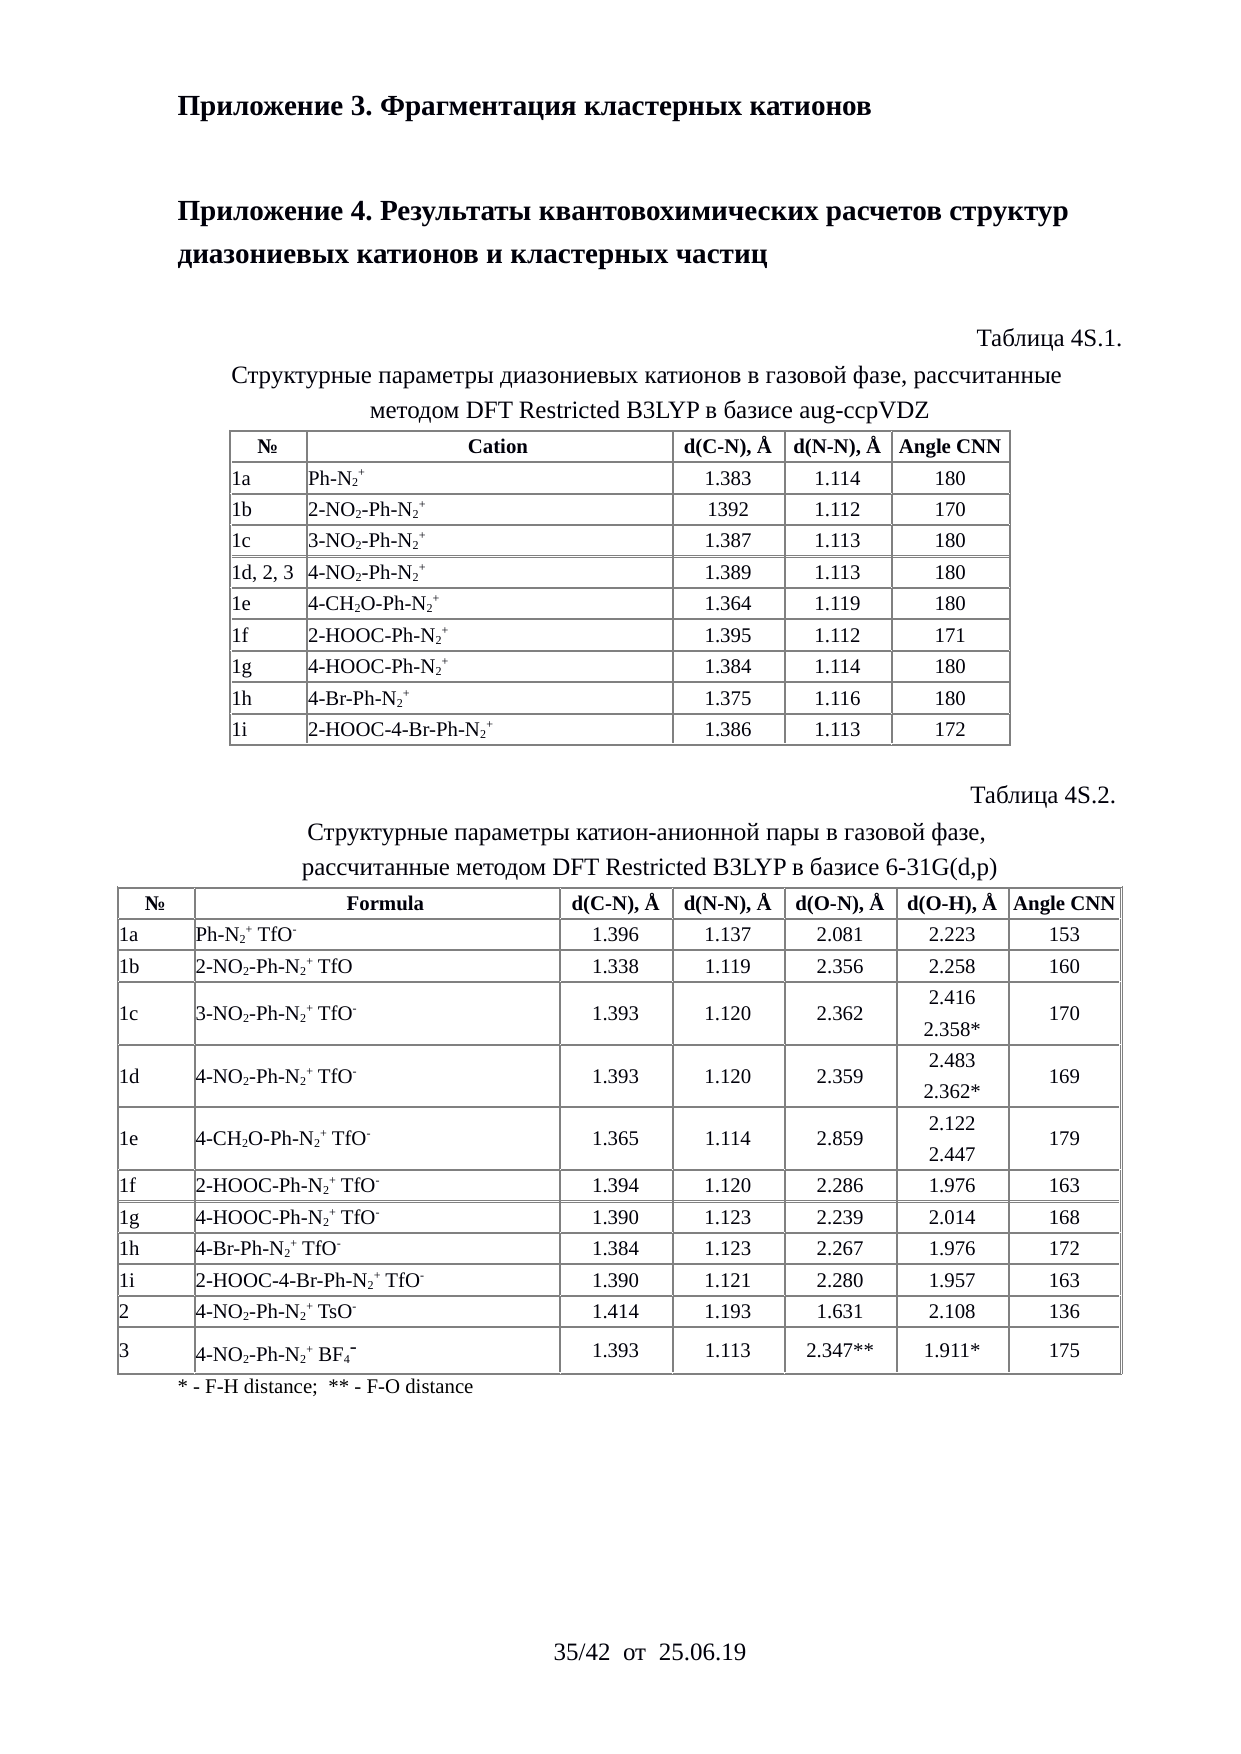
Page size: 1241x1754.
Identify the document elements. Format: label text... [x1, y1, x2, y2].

table_cell 1.395 [674, 620, 784, 650]
table_cell 1.137 [674, 920, 784, 949]
table_cell 179 [1010, 1106, 1120, 1169]
table_cell 1i [231, 715, 307, 744]
table_cell 2.416 2.358* [898, 983, 1008, 1043]
table_cell 180 [893, 558, 1009, 587]
table_header Angle CNN [1010, 889, 1120, 918]
table_cell 1.119 [786, 589, 891, 618]
table_cell 2.347** [785, 1328, 897, 1373]
table_cell 3-NO2-Ph-N2+ TfO- [196, 983, 559, 1043]
table_cell 180 [893, 683, 1009, 713]
table_header d(C-N), Å [561, 889, 672, 918]
table_cell 1d, 2, 3 [231, 558, 306, 587]
table_cell 1g [119, 1203, 194, 1232]
table_cell 1e [231, 589, 306, 618]
text Структурные параметры катион-анионной пары в газовой фазе, [118, 817, 1122, 846]
table_cell 4-CH2O-Ph-N2+ [308, 589, 672, 618]
table_cell 2.267 [786, 1234, 896, 1263]
table_header d(N-N), Å [786, 432, 891, 461]
table_cell Ph-N2+ [308, 463, 672, 492]
table_cell 1.414 [561, 1297, 672, 1326]
table_cell 3 [119, 1328, 194, 1373]
table_cell 1.396 [561, 920, 672, 949]
table_cell 1.375 [674, 683, 784, 713]
table_cell 2-NO2-Ph-N2+ TfO [196, 951, 559, 981]
table_cell 1.387 [674, 526, 784, 555]
table_cell 4-NO2-Ph-N2+ TfO- [196, 1046, 559, 1106]
text Таблица 4S.1. [118, 323, 1122, 352]
table_header d(C-N), Å [674, 432, 784, 461]
table_cell 4-NO2-Ph-N2+ [308, 558, 672, 587]
table_cell Ph-N2+ TfO- [196, 920, 559, 949]
table_cell 2-HOOC-Ph-N2+ [308, 620, 672, 650]
table_cell 172 [1010, 1232, 1120, 1263]
table_header Angle CNN [893, 432, 1009, 461]
table_cell 1.393 [561, 1046, 672, 1106]
table_cell 1e [119, 1108, 194, 1169]
table_cell 1h [231, 683, 306, 713]
table_cell 1.384 [561, 1234, 672, 1263]
table_cell 1.113 [786, 526, 891, 555]
table_cell 2.362 [786, 983, 896, 1043]
table_cell 1.114 [786, 463, 891, 492]
table_cell 1.112 [786, 620, 891, 650]
table_cell 1.386 [673, 715, 785, 744]
text методом DFT Restricted B3LYP в базисе aug-ccpVDZ [118, 395, 1122, 424]
table_cell 2-HOOC-4-Br-Ph-N2+ TfO- [196, 1265, 559, 1295]
table_header d(N-N), Å [674, 889, 784, 918]
table_cell 1.112 [786, 495, 891, 524]
table_header d(O-H), Å [898, 889, 1008, 918]
table_cell 1.123 [674, 1203, 784, 1232]
table_cell 1a [231, 463, 306, 492]
table_cell 1.338 [561, 951, 672, 981]
table_cell 1a [119, 920, 194, 949]
table_cell 1.121 [674, 1265, 784, 1295]
table_cell 2.081 [786, 920, 896, 949]
table_cell 1.114 [786, 652, 891, 681]
table_cell 2.359 [786, 1046, 896, 1106]
table_cell 172 [891, 715, 1009, 744]
table_cell 1.120 [674, 1171, 784, 1200]
table_cell 1.193 [674, 1297, 784, 1326]
table_cell 1c [119, 983, 194, 1043]
table_cell 2.239 [786, 1203, 896, 1232]
subtitle Приложение 4. Результаты квантовохимических расчетов структур диазониевых катионов и кластерных частиц [177, 193, 1122, 270]
table_cell 163 [1010, 1263, 1120, 1295]
table_cell 1b [231, 495, 306, 524]
table_cell 1i [119, 1265, 194, 1295]
table_cell 170 [1010, 981, 1120, 1043]
table_cell 1.393 [561, 983, 672, 1043]
table_cell 1.120 [674, 983, 784, 1043]
table_cell 1c [231, 526, 306, 555]
table_cell 1.976 [898, 1234, 1008, 1263]
table_cell 160 [1010, 949, 1120, 981]
table_cell 2 [119, 1297, 194, 1326]
table_cell 1.390 [561, 1203, 672, 1232]
subtitle Приложение 3. Фрагментация кластерных катионов [177, 88, 1122, 122]
table_cell 1.394 [561, 1171, 672, 1200]
table_cell 4-HOOC-Ph-N2+ TfO- [196, 1203, 559, 1232]
table_header № [119, 889, 194, 918]
table_header № [231, 432, 306, 461]
table_cell 2.014 [898, 1203, 1008, 1232]
table_cell 2.280 [786, 1265, 896, 1295]
table_cell 1.976 [898, 1171, 1008, 1200]
table_cell 1.114 [674, 1108, 784, 1169]
table_cell 1d [119, 1046, 194, 1106]
table_cell 2.483 2.362* [898, 1046, 1008, 1106]
table_cell 3-NO2-Ph-N2+ [308, 526, 672, 555]
table_cell 1.116 [786, 683, 891, 713]
table_cell 1.383 [674, 463, 784, 492]
table_cell 1.120 [674, 1046, 784, 1106]
table_header Formula [196, 889, 559, 918]
table_cell 1f [231, 620, 306, 650]
table_cell 1.393 [560, 1328, 672, 1373]
table_cell 180 [893, 463, 1009, 492]
table_cell 1.957 [898, 1265, 1008, 1295]
text Таблица 4S.2. [118, 780, 1122, 809]
table_cell 2.108 [898, 1297, 1008, 1326]
table_cell 1.389 [674, 558, 784, 587]
table_cell 1.365 [561, 1108, 672, 1169]
table_cell 180 [893, 526, 1009, 555]
table_cell 4-NO2-Ph-N2+ BF4- [194, 1328, 560, 1373]
table_cell 1.113 [785, 715, 891, 744]
table_cell 2.286 [786, 1171, 896, 1200]
table_cell 4-CH2O-Ph-N2+ TfO- [196, 1108, 559, 1169]
table_cell 1.119 [674, 951, 784, 981]
table_cell 1h [119, 1234, 194, 1263]
table_cell 1f [119, 1171, 194, 1200]
text Структурные параметры диазониевых катионов в газовой фазе, рассчитанные [118, 361, 1122, 389]
table_cell 1.911* [897, 1328, 1009, 1373]
table_header Cation [308, 432, 672, 461]
table_cell 1392 [674, 495, 784, 524]
table_cell 169 [1010, 1044, 1120, 1106]
table_cell 2-NO2-Ph-N2+ [308, 495, 672, 524]
table_cell 180 [893, 589, 1009, 618]
table_cell 171 [893, 620, 1009, 650]
table_cell 4-NO2-Ph-N2+ TsO- [196, 1297, 559, 1326]
table_cell 136 [1010, 1295, 1120, 1326]
text рассчитанные методом DFT Restricted B3LYP в базисе 6-31G(d,p) [118, 852, 1122, 881]
table_cell 153 [1010, 918, 1120, 949]
table_cell 1g [231, 652, 306, 681]
table_cell 2.356 [786, 951, 896, 981]
table_cell 1.113 [786, 558, 891, 587]
table_cell 1.390 [561, 1265, 672, 1295]
table_header d(O-N), Å [786, 889, 896, 918]
table_cell 175 [1009, 1326, 1120, 1373]
table_cell 1.364 [674, 589, 784, 618]
table_cell 168 [1010, 1200, 1120, 1232]
table_cell 1.631 [786, 1297, 896, 1326]
table_cell 2.258 [898, 951, 1008, 981]
table_cell 2.223 [898, 920, 1008, 949]
table_cell 2.122 2.447 [898, 1108, 1008, 1169]
table_cell 1.384 [674, 652, 784, 681]
table_cell 1b [119, 951, 194, 981]
table_cell 163 [1010, 1169, 1121, 1200]
table_cell 2-HOOC-4-Br-Ph-N2+ [307, 715, 673, 744]
table_cell 180 [893, 652, 1009, 681]
table_cell 170 [893, 495, 1009, 524]
table_cell 2-HOOC-Ph-N2+ TfO- [196, 1171, 559, 1200]
table_cell 1.113 [673, 1328, 784, 1373]
table_cell 4-HOOC-Ph-N2+ [308, 652, 672, 681]
table_cell 2.859 [786, 1108, 896, 1169]
table_cell 4-Br-Ph-N2+ [308, 683, 672, 713]
table_cell 1.123 [674, 1234, 784, 1263]
table_cell 4-Br-Ph-N2+ TfO- [196, 1234, 559, 1263]
text * - F-H distance; ** - F-O distance [118, 1375, 1122, 1398]
